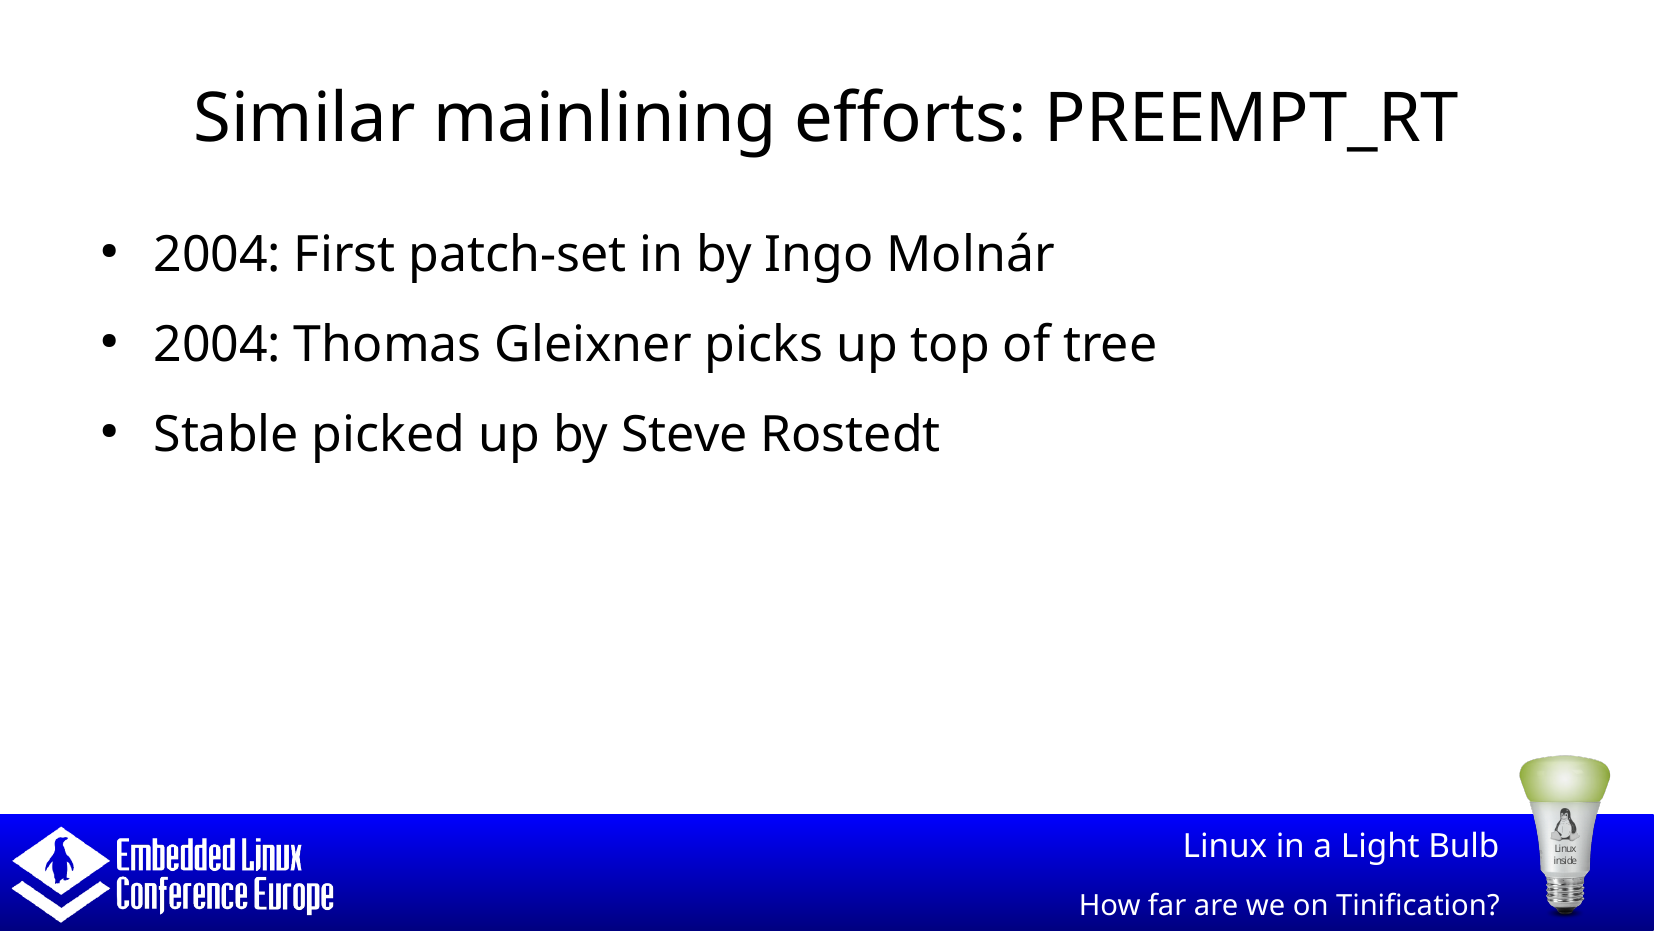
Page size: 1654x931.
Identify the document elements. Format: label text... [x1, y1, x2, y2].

title Similar mainlining efforts: PREEMPT_RT [82, 37, 1571, 193]
picture [7, 821, 338, 927]
list 2004: First patch-set in by Ingo Molnár 2004: Thomas Gleixner picks up top of tree Stable picked up by Steve Rostedt [82, 217, 1571, 758]
